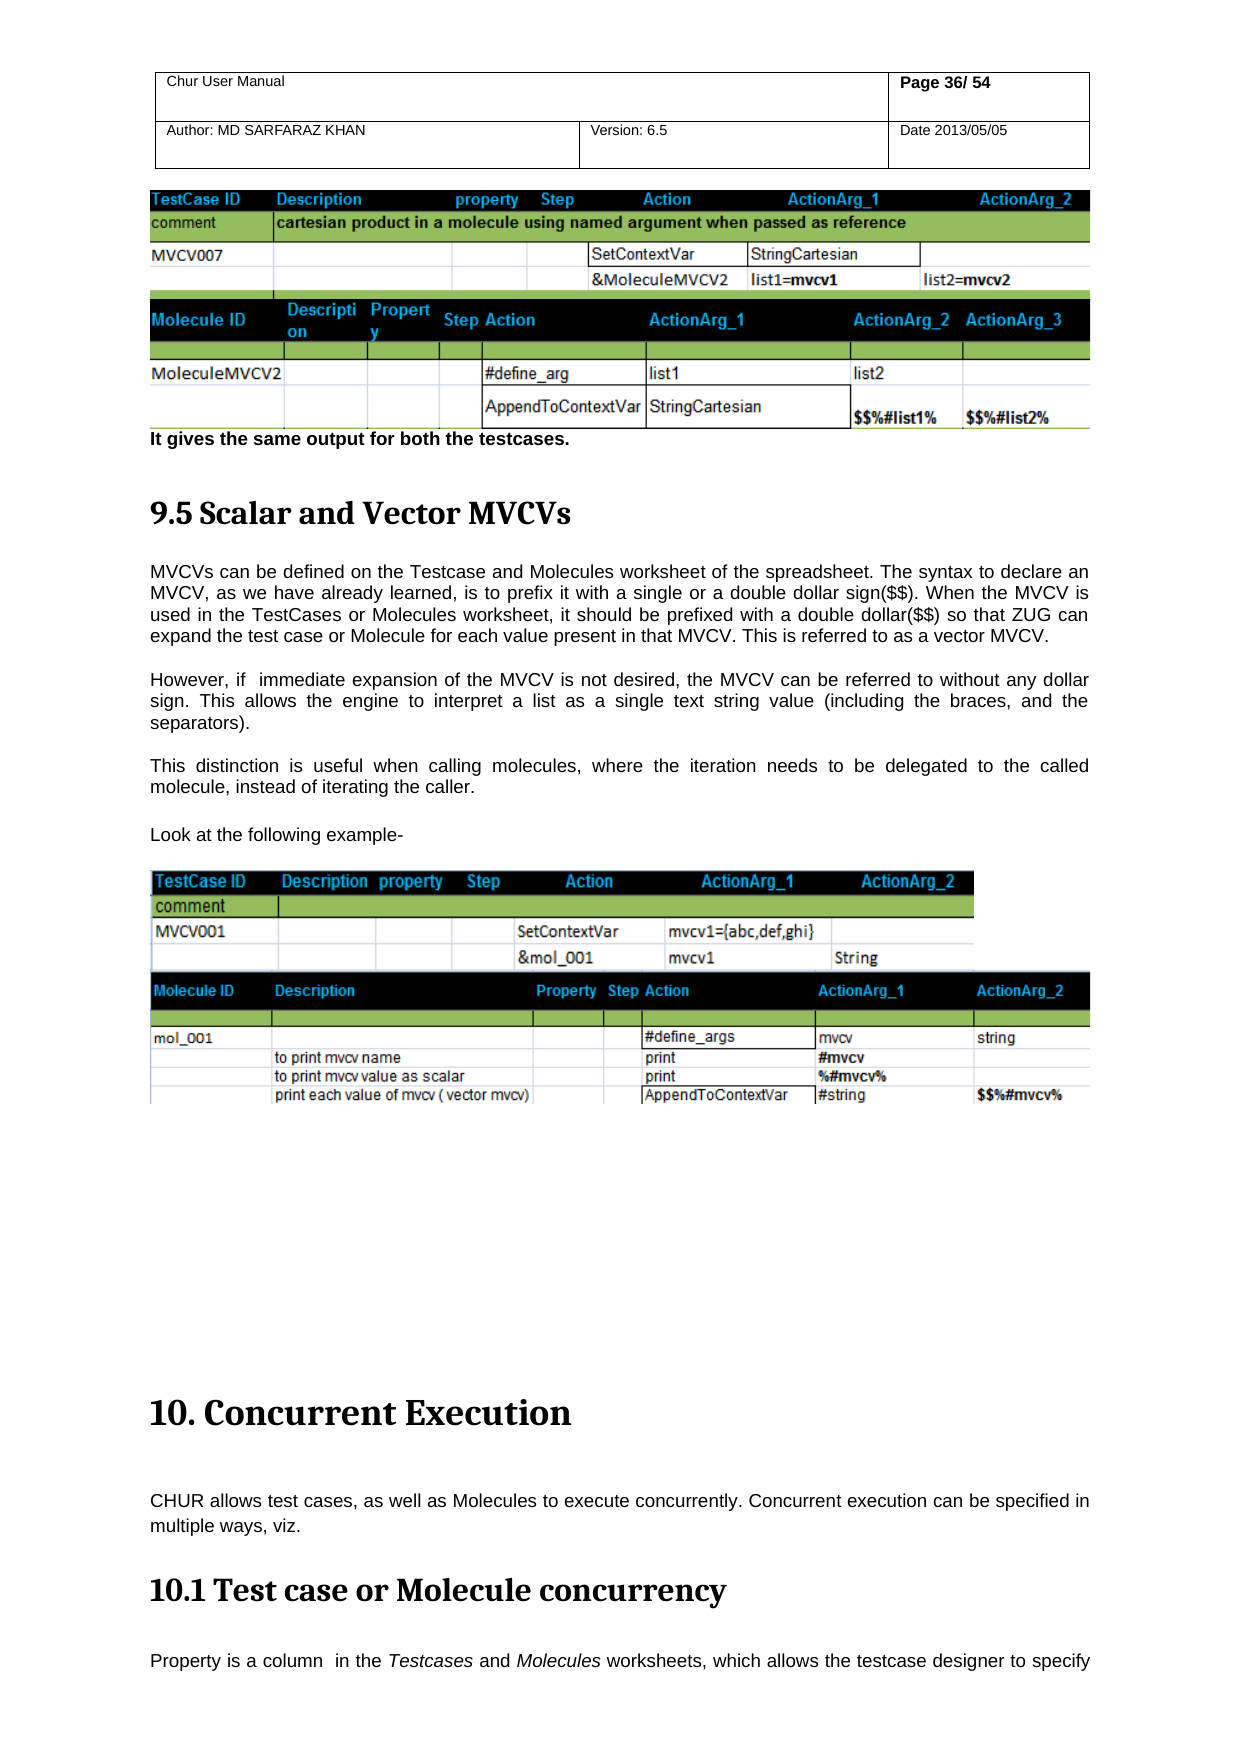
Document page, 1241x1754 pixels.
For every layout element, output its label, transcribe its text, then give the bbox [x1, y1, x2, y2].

text MVCVs can be defined on the Testcase and Molecules worksheet of the spreadsheet. The syntax to declare an MVCV, as we have already learned, is to prefix it with a single or a double dollar sign($$). When the MVCV is used in the TestCases or Molecules worksheet, it should be prefixed with a double dollar($$) so that ZUG can expand the test case or Molecule for each value present in that MVCV. This is referred to as a vector MVCV. [150, 561, 1090, 647]
text Look at the following example- [150, 823, 1090, 845]
picture [150, 190, 1091, 429]
text CHUR allows test cases, as well as Molecules to execute concurrently. Concurrent execution can be specified in multiple ways, viz. [150, 1490, 1090, 1536]
text This distinction is useful when calling molecules, where the iteration needs to be delegated to the called molecule, instead of iterating the caller. [150, 755, 1090, 798]
text It gives the same output for both the testcases. [150, 429, 1090, 450]
subtitle 10.1 Test case or Molecule concurrency [150, 1571, 1090, 1609]
picture [150, 870, 1091, 1104]
text However, if immediate expansion of the MVCV is not desired, the MVCV can be referred to without any dollar sign. This allows the engine to interpret a list as a single text string value (including the braces, and the separators). [150, 668, 1090, 733]
subtitle 10. Concurrent Execution [150, 1392, 1090, 1435]
text Property is a column in the Testcases and Molecules worksheets, which allows the testcase designer to specify [150, 1650, 1090, 1671]
subtitle 9.5 Scalar and Vector MVCVs [150, 494, 1090, 533]
